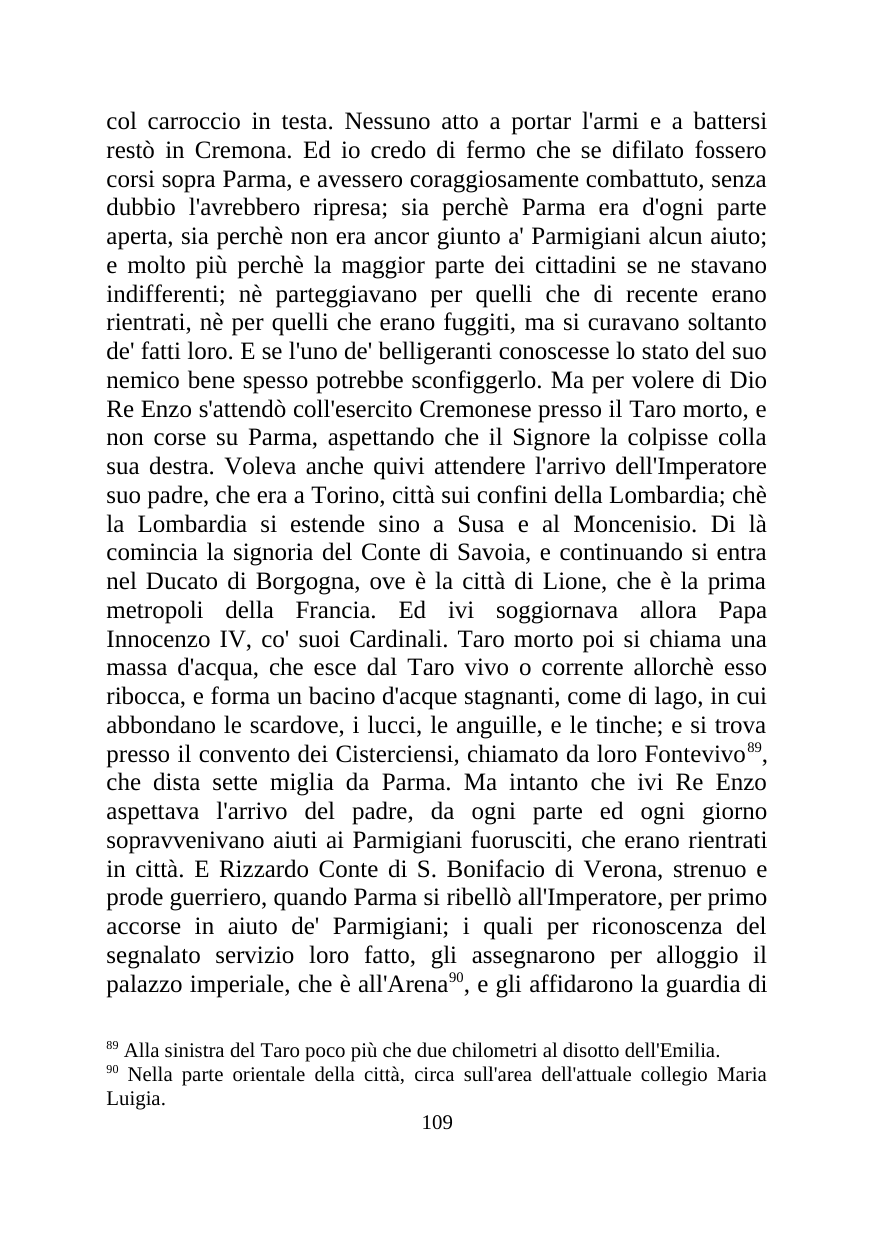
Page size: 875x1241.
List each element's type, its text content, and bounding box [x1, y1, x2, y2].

text Nella parte orientale della città, circa sull'area dell'attuale collegio Maria Luigia. [106, 1062, 768, 1110]
text col carroccio in testa. Nessuno atto a portar l'armi e a battersi restò in Cremona. Ed io credo di fermo che se difilato fossero corsi sopra Parma, e avessero coraggiosamente combattuto, senza dubbio l'avrebbero ripresa; sia perchè Parma era d'ogni parte aperta, sia perchè non era ancor giunto a' Parmigiani alcun aiuto; e molto più perchè la maggior parte dei cittadini se ne stavano indifferenti; nè parteggiavano per quelli che di recente erano rientrati, nè per quelli che erano fuggiti, ma si curavano soltanto de' fatti loro. E se l'uno de' belligeranti conoscesse lo stato del suo nemico bene spesso potrebbe sconfiggerlo. Ma per volere di Dio Re Enzo s'attendò coll'esercito Cremonese presso il Taro morto, e non corse su Parma, aspettando che il Signore la colpisse colla sua destra. Voleva anche quivi attendere l'arrivo dell'Imperatore suo padre, che era a Torino, città sui confini della Lombardia; chè la Lombardia si estende sino a Susa e al Moncenisio. Di là comincia la signoria del Conte di Savoia, e continuando si entra nel Ducato di Borgogna, ove è la città di Lione, che è la prima metropoli della Francia. Ed ivi soggiornava allora Papa Innocenzo IV, co' suoi Cardinali. Taro morto poi si chiama una massa d'acqua, che esce dal Taro vivo o corrente allorchè esso ribocca, e forma un bacino d'acque stagnanti, come di lago, in cui abbondano le scardove, i lucci, le anguille, e le tinche; e si trova presso il convento dei Cisterciensi, chiamato da loro Fontevivo, che dista sette miglia da Parma. Ma intanto che ivi Re Enzo aspettava l'arrivo del padre, da ogni parte ed ogni giorno sopravvenivano aiuti ai Parmigiani fuorusciti, che erano rientrati in città. E Rizzardo Conte di S. Bonifacio di Verona, strenuo e prode guerriero, quando Parma si ribellò all'Imperatore, per primo accorse in aiuto de' Parmigiani; i quali per riconoscenza del segnalato servizio loro fatto, gli assegnarono per alloggio il palazzo imperiale, che è all'Arena, e gli affidarono la guardia di [106, 106, 768, 997]
text Alla sinistra del Taro poco più che due chilometri al disotto dell'Emilia. [106, 1038, 768, 1062]
